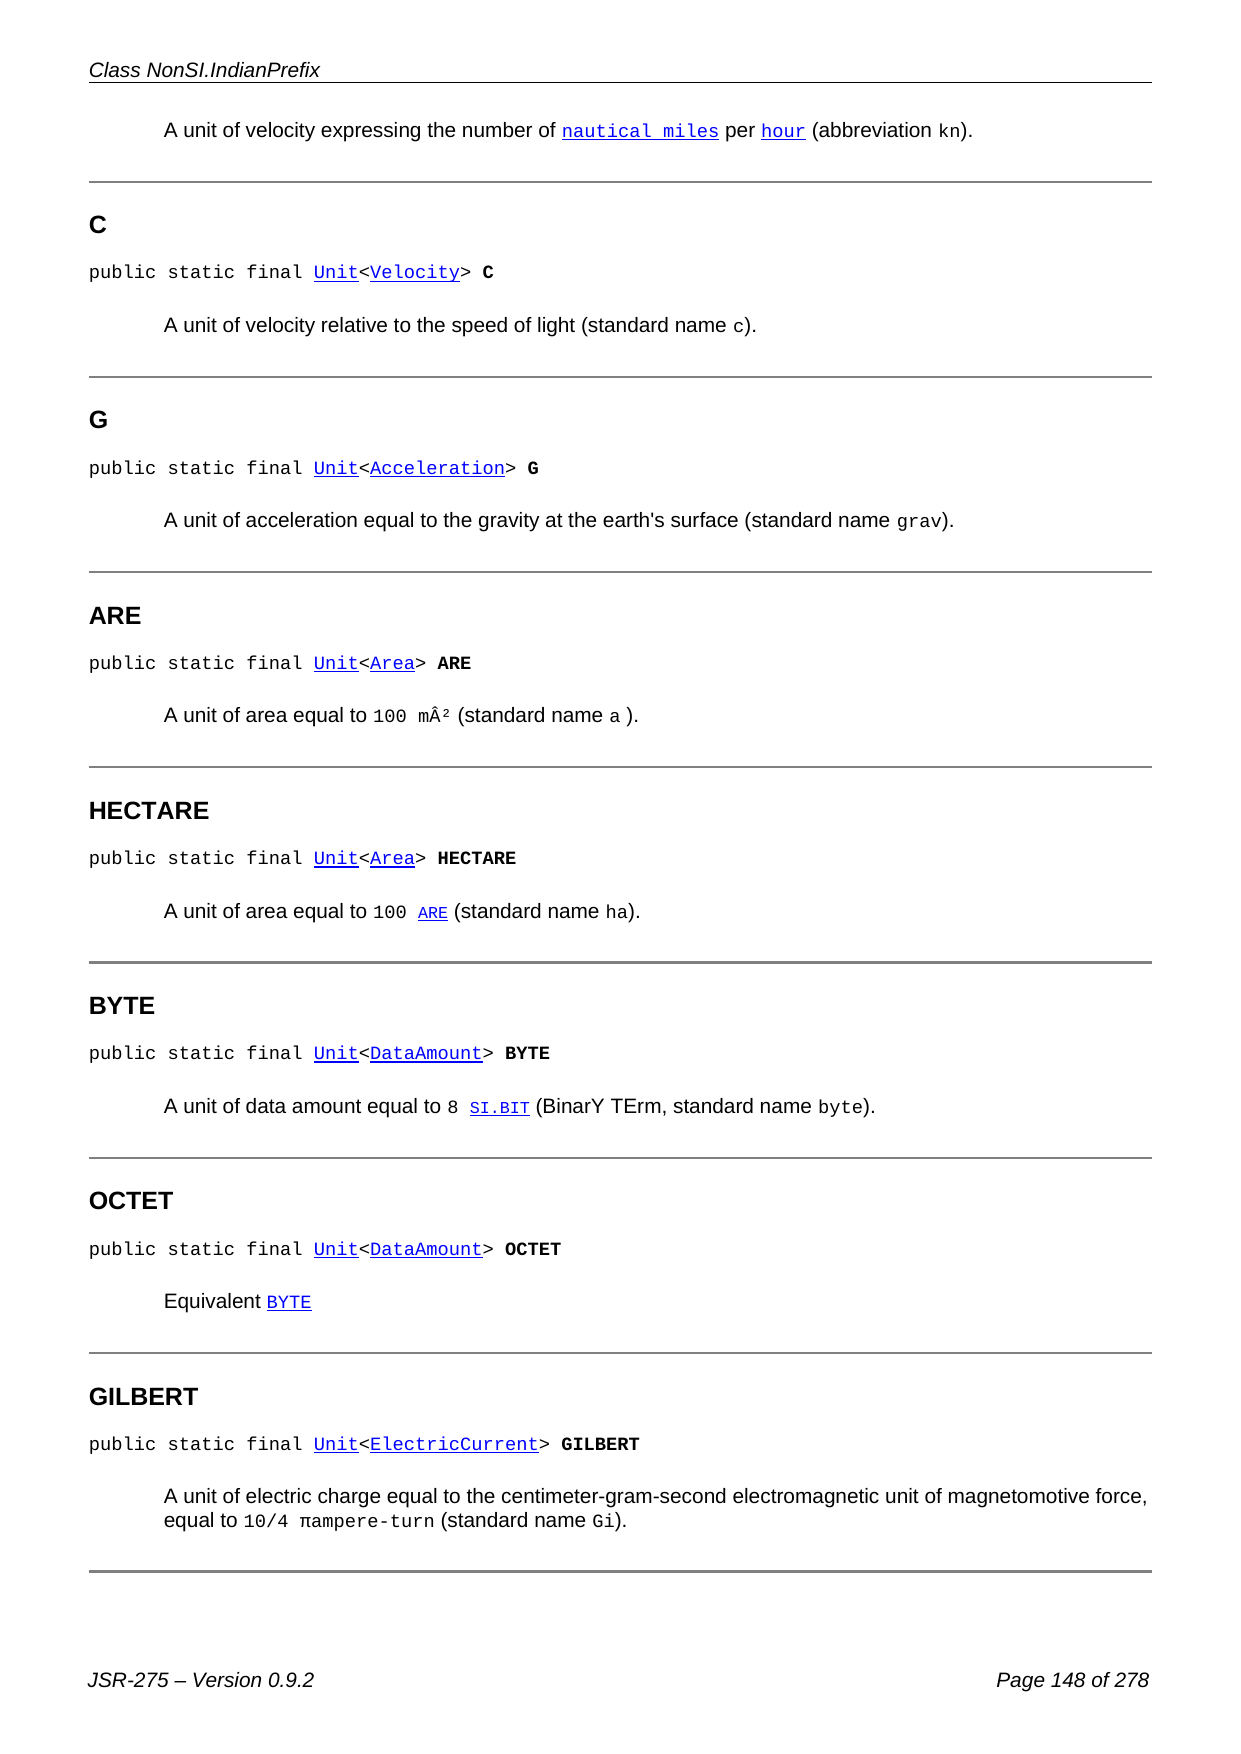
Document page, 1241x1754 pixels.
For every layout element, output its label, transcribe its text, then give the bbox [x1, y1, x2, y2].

subtitle C [88, 211, 1152, 239]
text A unit of velocity relative to the speed of light (standard name c). [163, 314, 1152, 338]
text public static final Unit<Acceleration> G [88, 458, 1152, 480]
text public static final Unit<Area> HECTARE [88, 849, 1152, 870]
subtitle BYTE [88, 992, 1152, 1020]
text public static final Unit<DataAmount> OCTET [88, 1239, 1152, 1261]
text public static final Unit<DataAmount> BYTE [88, 1044, 1152, 1065]
text public static final Unit<ElectricCurrent> GILBERT [88, 1434, 1152, 1456]
text A unit of area equal to 100 ARE (standard name ha). [163, 899, 1152, 924]
subtitle ARE [88, 602, 1152, 629]
subtitle HECTARE [88, 797, 1152, 825]
subtitle OCTET [88, 1187, 1152, 1215]
text A unit of data amount equal to 8 SI.BIT (BinarY TErm, standard name byte). [163, 1094, 1152, 1119]
text Equivalent BYTE [163, 1290, 1152, 1314]
text public static final Unit<Velocity> C [88, 263, 1152, 284]
text A unit of velocity expressing the number of nautical miles per hour (abbreviation kn). [163, 118, 1152, 143]
subtitle G [88, 406, 1152, 434]
text A unit of acceleration equal to the gravity at the earth's surface (standard name grav). [163, 509, 1152, 533]
text A unit of area equal to 100 mÂ² (standard name a ). [163, 704, 1152, 728]
subtitle GILBERT [88, 1382, 1152, 1410]
text public static final Unit<Area> ARE [88, 654, 1152, 675]
text A unit of electric charge equal to the centimeter-gram-second electromagnetic unit of magnetomotive force, equal to 10/4 πampere-turn (standard name Gi). [163, 1485, 1152, 1533]
